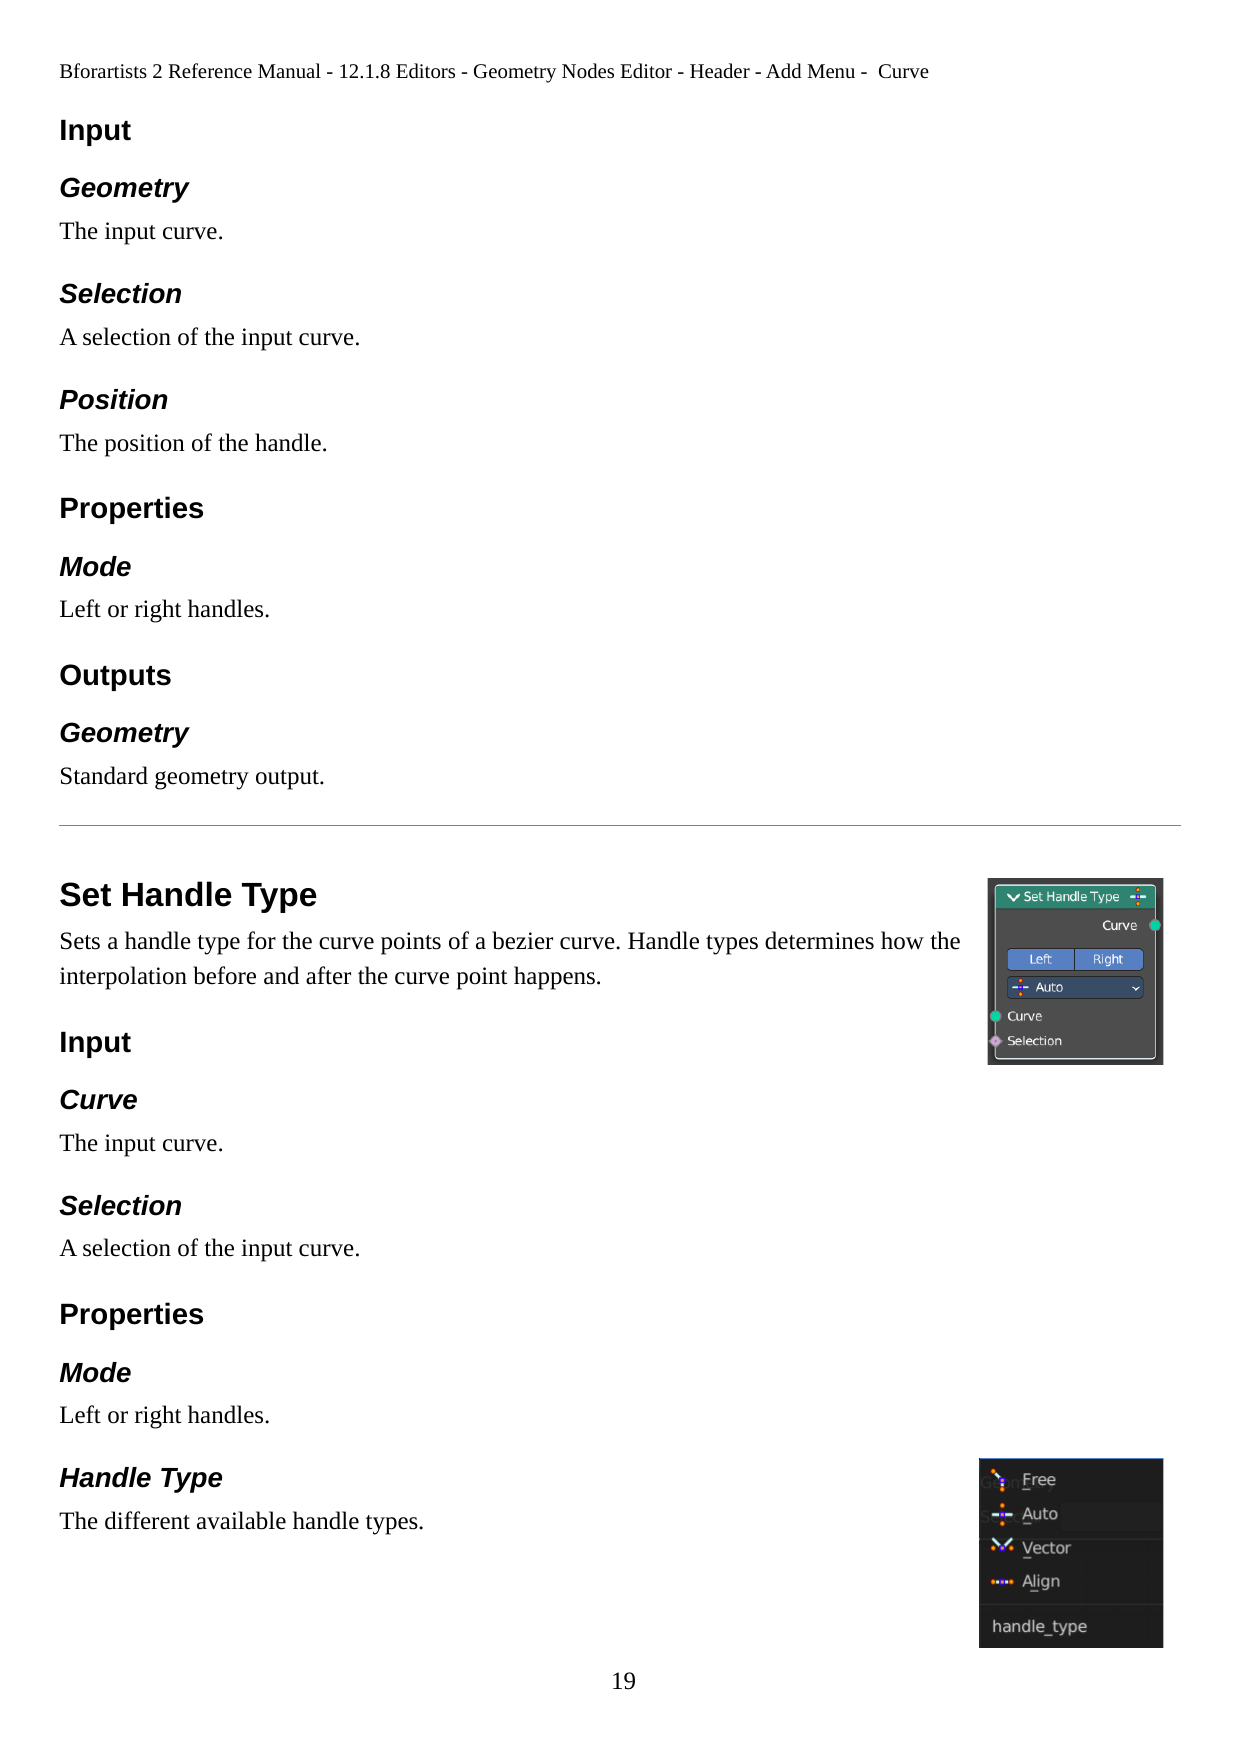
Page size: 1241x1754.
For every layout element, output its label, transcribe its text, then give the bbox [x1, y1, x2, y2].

text Sets a handle type for the curve points of a bezier curve. Handle types determines how the interpolation before and after the curve point happens. [59, 926, 987, 989]
subtitle Properties [59, 491, 1181, 525]
subtitle [1164, 1462, 1181, 1494]
subtitle Handle Type [59, 1462, 979, 1494]
subtitle Input [59, 113, 1181, 146]
picture [979, 1458, 1164, 1648]
subtitle Selection [59, 277, 1181, 309]
text A selection of the input curve. [59, 322, 1181, 350]
text The input curve. [59, 1128, 1181, 1156]
subtitle Set Handle Type [59, 875, 1181, 914]
subtitle Selection [59, 1189, 1181, 1221]
subtitle Outputs [59, 658, 1181, 692]
text The input curve. [59, 216, 1181, 244]
subtitle [1164, 1024, 1181, 1058]
text Standard geometry output. [59, 761, 1181, 790]
subtitle Position [59, 383, 1181, 415]
text The position of the handle. [59, 428, 1181, 456]
subtitle Mode [59, 550, 1181, 582]
text A selection of the input curve. [59, 1233, 1181, 1262]
subtitle Geometry [59, 717, 1181, 749]
picture [987, 878, 1164, 1065]
text Left or right handles. [59, 1400, 1181, 1429]
subtitle Curve [59, 1083, 1181, 1115]
text The different available handle types. [59, 1506, 979, 1535]
subtitle Properties [59, 1297, 1181, 1331]
subtitle Geometry [59, 171, 1181, 203]
subtitle Mode [59, 1356, 1181, 1388]
text Left or right handles. [59, 594, 1181, 623]
subtitle Input [59, 1024, 987, 1058]
